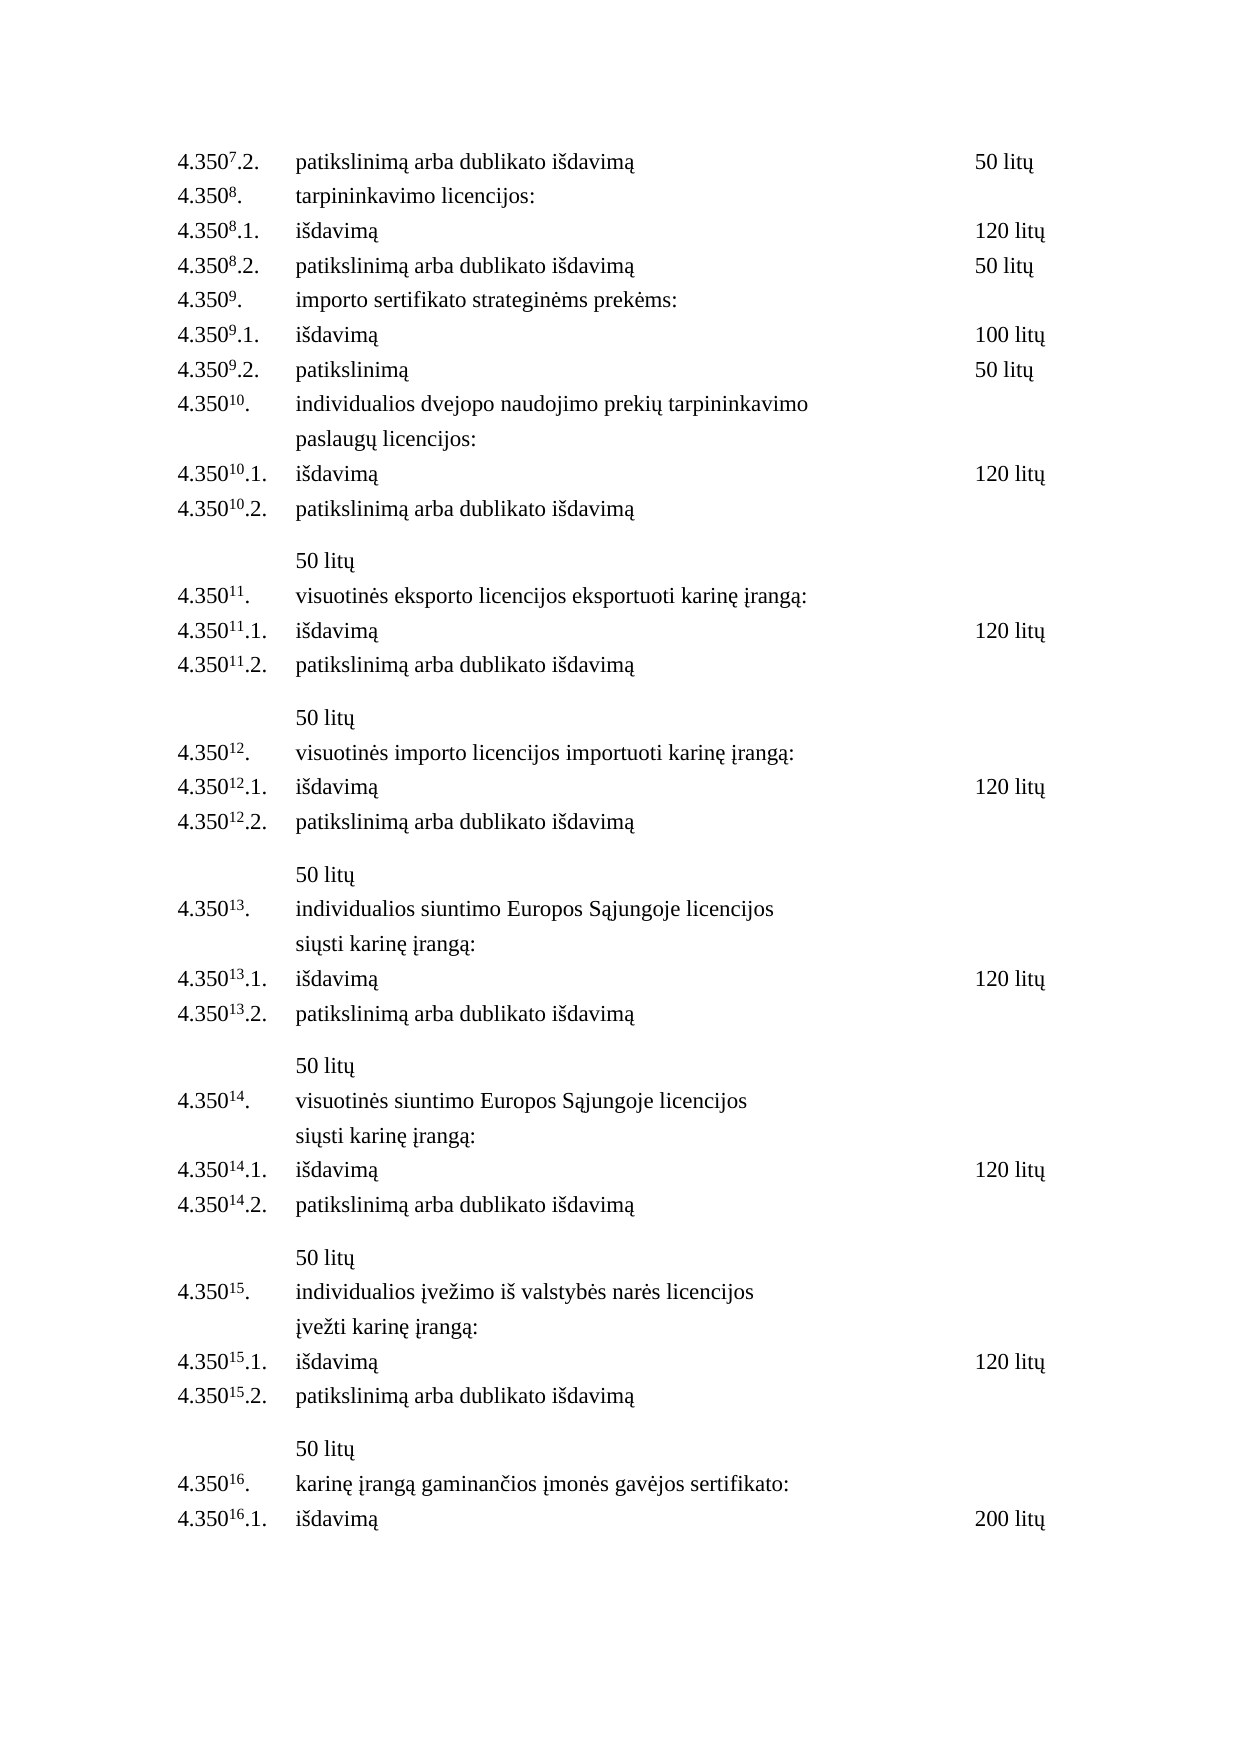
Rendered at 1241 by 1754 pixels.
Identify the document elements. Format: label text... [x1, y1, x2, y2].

text 4.3508. tarpininkavimo licencijos: [177, 182, 1122, 209]
text 4.3508.2. patikslinimą arba dublikato išdavimą 50 litų [177, 252, 1122, 278]
text 4.3509.1. išdavimą 100 litų [177, 321, 1122, 347]
text 4.35013.2. patikslinimą arba dublikato išdavimą 50 litų [177, 999, 945, 1079]
text 4.35012. visuotinės importo licencijos importuoti karinę įrangą: [177, 739, 1122, 765]
text 4.35015.2. patikslinimą arba dublikato išdavimą 50 litų [177, 1382, 945, 1462]
text 4.35010.1. išdavimą 120 litų [177, 460, 1122, 486]
text 4.3508.1. išdavimą 120 litų [177, 217, 1122, 243]
text 4.35012.2. patikslinimą arba dublikato išdavimą 50 litų [177, 808, 945, 887]
text siųsti karinę įrangą: [177, 930, 1122, 957]
text 4.35011. visuotinės eksporto licencijos eksportuoti karinę įrangą: [177, 582, 1122, 608]
text 4.35014.1. išdavimą 120 litų [177, 1156, 1122, 1183]
text 4.35012.1. išdavimą 120 litų [177, 773, 1122, 800]
text 4.35015.1. išdavimą 120 litų [177, 1348, 1122, 1374]
text 4.35010. individualios dvejopo naudojimo prekių tarpininkavimo [177, 391, 1122, 417]
text 4.3507.2. patikslinimą arba dublikato išdavimą 50 litų [177, 148, 1122, 174]
text 4.35011.2. patikslinimą arba dublikato išdavimą 50 litų [177, 651, 945, 730]
text 4.35016.1. išdavimą 200 litų [177, 1504, 1122, 1531]
text 4.35014. visuotinės siuntimo Europos Sąjungoje licencijos [177, 1087, 1122, 1113]
text 4.35013.1. išdavimą 120 litų [177, 965, 1122, 991]
text 4.35010.2. patikslinimą arba dublikato išdavimą 50 litų [177, 494, 945, 574]
text 4.3509.2. patikslinimą 50 litų [177, 356, 1122, 382]
text paslaugų licencijos: [177, 425, 1122, 452]
text 4.35016. karinę įrangą gaminančios įmonės gavėjos sertifikato: [177, 1470, 1122, 1496]
text 4.35013. individualios siuntimo Europos Sąjungoje licencijos [177, 896, 1122, 922]
text įvežti karinę įrangą: [177, 1313, 1122, 1339]
text 4.3509. importo sertifikato strateginėms prekėms: [177, 286, 1122, 313]
text siųsti karinę įrangą: [177, 1122, 1122, 1148]
text 4.35011.1. išdavimą 120 litų [177, 617, 1122, 643]
text 4.35014.2. patikslinimą arba dublikato išdavimą 50 litų [177, 1191, 945, 1270]
text 4.35015. individualios įvežimo iš valstybės narės licencijos [177, 1278, 1122, 1305]
